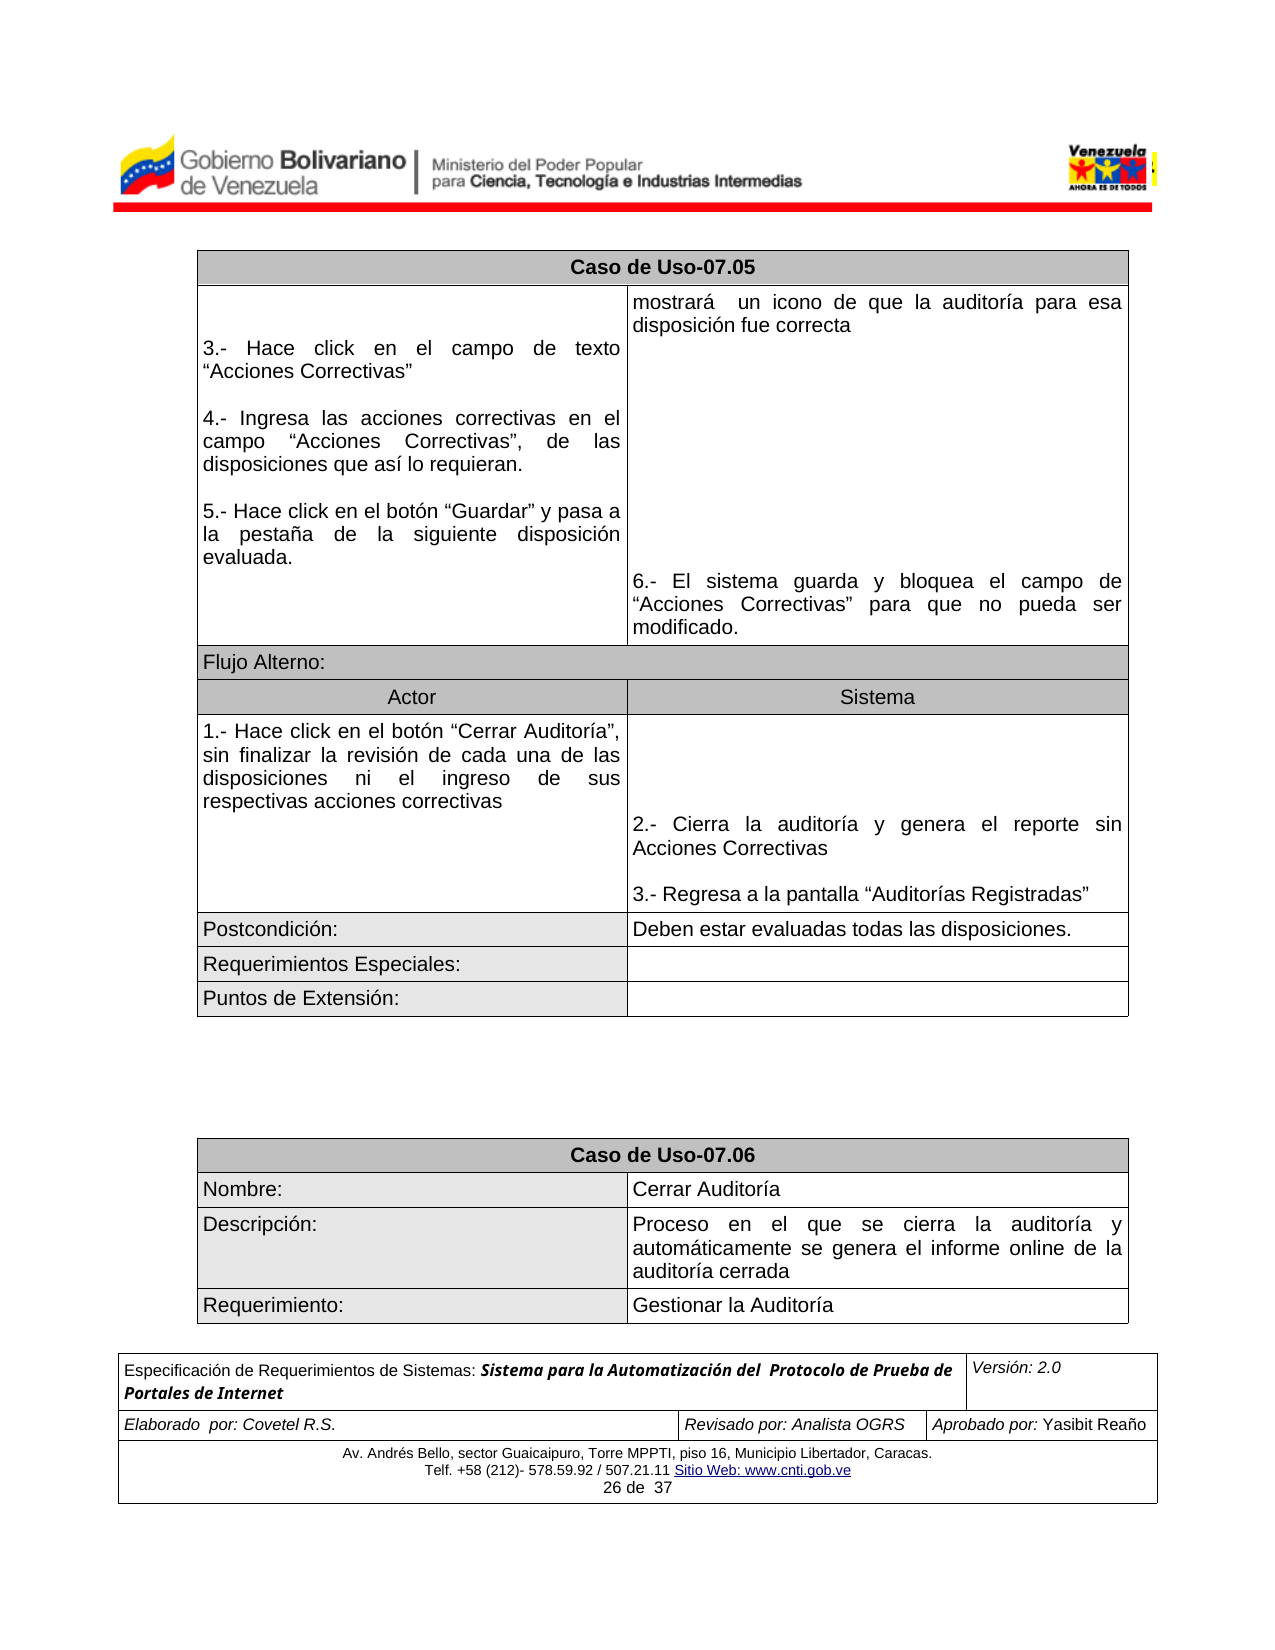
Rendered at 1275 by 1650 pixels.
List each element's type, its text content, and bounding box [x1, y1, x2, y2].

table_cell Descripción: [198, 1208, 627, 1288]
table_cell [628, 982, 1128, 1016]
table_cell [628, 947, 1128, 981]
table_cell Proceso en el que se cierra la auditoría y automáticamente se genera el informe online de la auditoría cerrada [628, 1208, 1128, 1288]
table_cell Puntos de Extensión: [198, 982, 627, 1016]
table_header Caso de Uso-07.06 [198, 1139, 1128, 1172]
table_cell Requerimiento: [198, 1289, 627, 1323]
table_cell Postcondición: [198, 913, 627, 946]
table_cell Actor [198, 680, 627, 714]
table_cell Nombre: [198, 1173, 627, 1207]
table_cell 1.- Hace click en el botón “Cerrar Auditoría”, sin finalizar la revisión de cada una de las disposiciones ni el ingreso de sus respectivas acciones correctivas [198, 715, 627, 912]
table_cell Sistema [628, 680, 1128, 714]
table_cell Requerimientos Especiales: [198, 947, 627, 981]
table_cell Deben estar evaluadas todas las disposiciones. [628, 913, 1128, 946]
table_cell Flujo Alterno: [198, 646, 1128, 679]
picture [113, 126, 1153, 212]
table_cell 3.- Hace click en el campo de texto “Acciones Correctivas” 4.- Ingresa las acciones correctivas en el campo “Acciones Correctivas”, de las disposiciones que así lo requieran. 5.- Hace click en el botón “Guardar” y pasa a la pestaña de la siguiente disposición evaluada. [198, 286, 627, 644]
table_cell Cerrar Auditoría [628, 1173, 1128, 1207]
table_cell mostrará un icono de que la auditoría para esa disposición fue correcta 6.- El sistema guarda y bloquea el campo de “Acciones Correctivas” para que no pueda ser modificado. [628, 286, 1128, 644]
table_cell 2.- Cierra la auditoría y genera el reporte sin Acciones Correctivas 3.- Regresa a la pantalla “Auditorías Registradas” [628, 715, 1128, 912]
table_header Caso de Uso-07.05 [198, 251, 1128, 284]
table_cell Gestionar la Auditoría [628, 1289, 1128, 1323]
